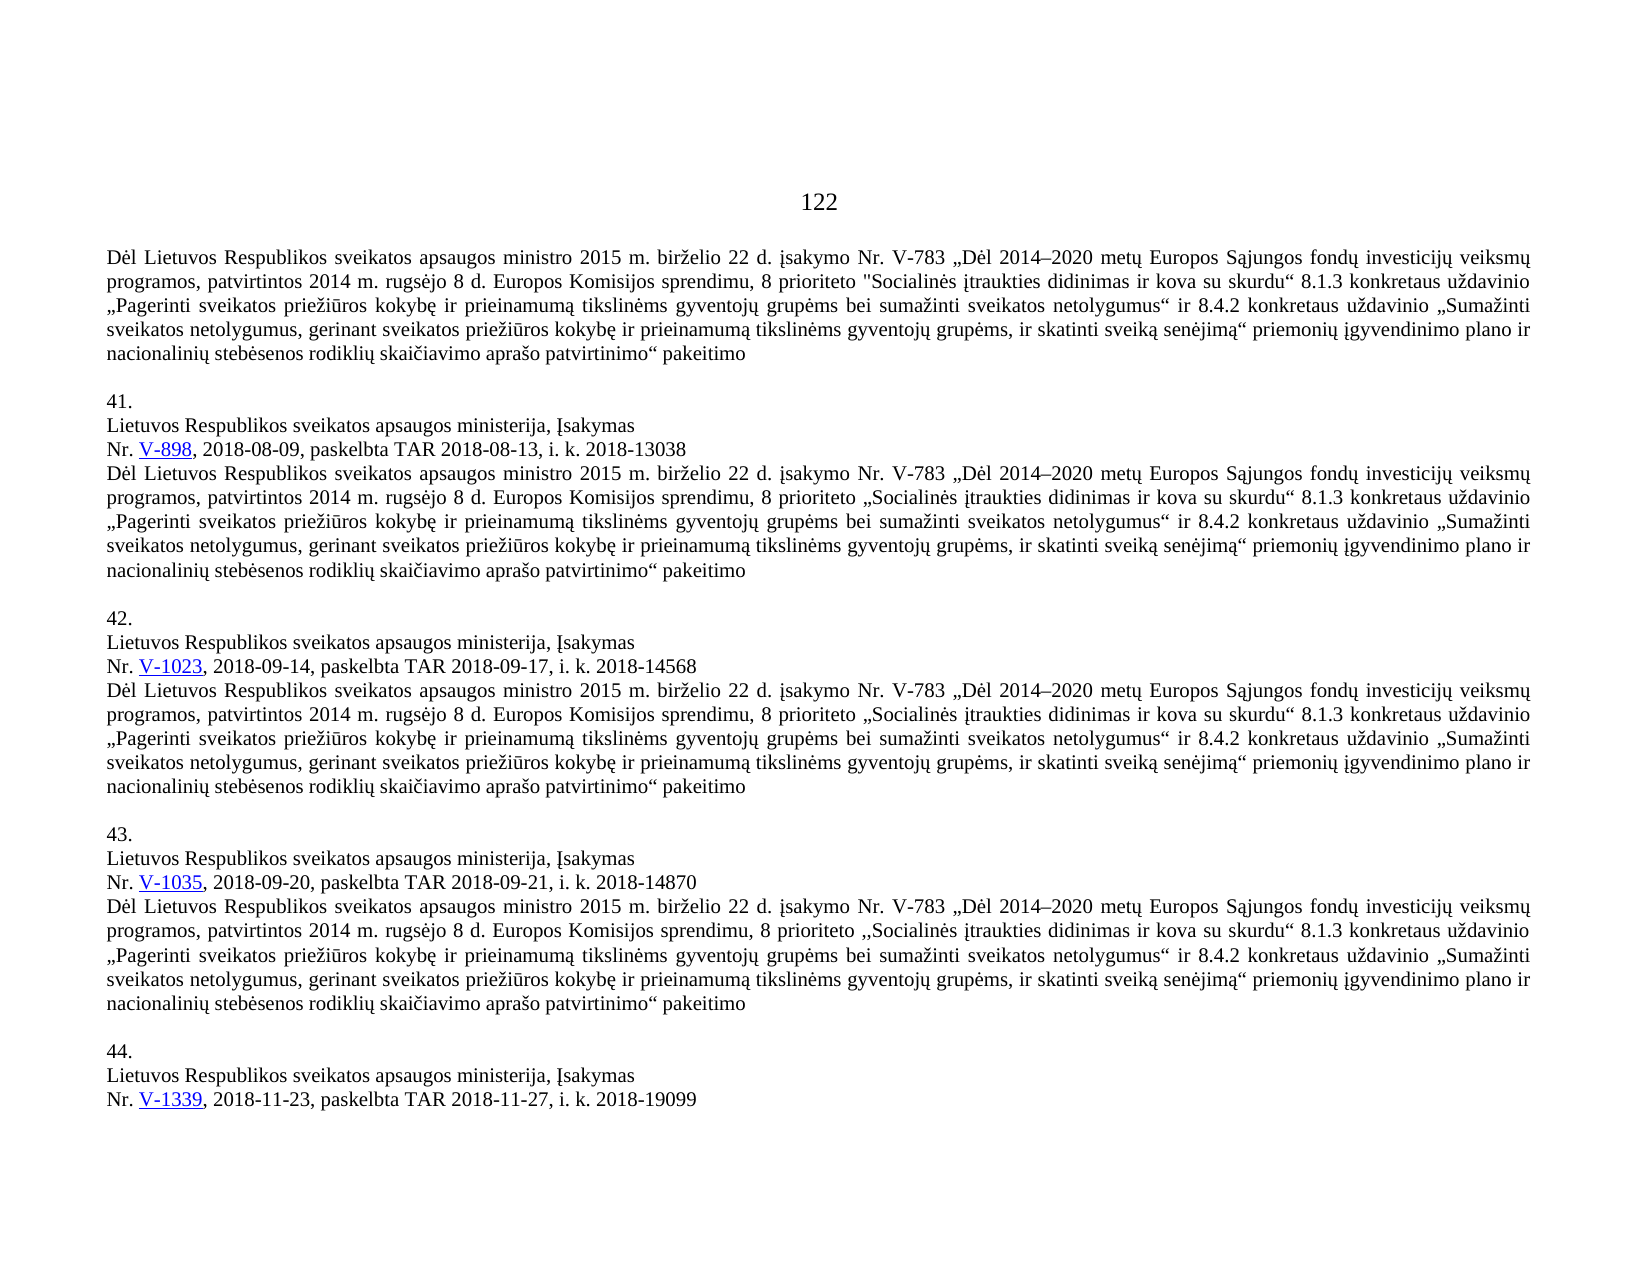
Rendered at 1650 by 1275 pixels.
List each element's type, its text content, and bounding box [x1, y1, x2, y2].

text 42. [106, 606, 1532, 630]
text Dėl Lietuvos Respublikos sveikatos apsaugos ministro 2015 m. birželio 22 d. įsakymo Nr. V-783 „Dėl 2014–2020 metų Europos Sąjungos fondų investicijų veiksmų programos, patvirtintos 2014 m. rugsėjo 8 d. Europos Komisijos sprendimu, 8 prioriteto „Socialinės įtraukties didinimas ir kova su skurdu“ 8.1.3 konkretaus uždavinio „Pagerinti sveikatos priežiūros kokybę ir prieinamumą tikslinėms gyventojų grupėms bei sumažinti sveikatos netolygumus“ ir 8.4.2 konkretaus uždavinio „Sumažinti sveikatos netolygumus, gerinant sveikatos priežiūros kokybę ir prieinamumą tikslinėms gyventojų grupėms, ir skatinti sveiką senėjimą“ priemonių įgyvendinimo plano ir nacionalinių stebėsenos rodiklių skaičiavimo aprašo patvirtinimo“ pakeitimo [106, 461, 1532, 582]
text Lietuvos Respublikos sveikatos apsaugos ministerija, Įsakymas [106, 846, 1532, 870]
text Dėl Lietuvos Respublikos sveikatos apsaugos ministro 2015 m. birželio 22 d. įsakymo Nr. V-783 „Dėl 2014–2020 metų Europos Sąjungos fondų investicijų veiksmų programos, patvirtintos 2014 m. rugsėjo 8 d. Europos Komisijos sprendimu, 8 prioriteto ,,Socialinės įtraukties didinimas ir kova su skurdu“ 8.1.3 konkretaus uždavinio „Pagerinti sveikatos priežiūros kokybę ir prieinamumą tikslinėms gyventojų grupėms bei sumažinti sveikatos netolygumus“ ir 8.4.2 konkretaus uždavinio „Sumažinti sveikatos netolygumus, gerinant sveikatos priežiūros kokybę ir prieinamumą tikslinėms gyventojų grupėms, ir skatinti sveiką senėjimą“ priemonių įgyvendinimo plano ir nacionalinių stebėsenos rodiklių skaičiavimo aprašo patvirtinimo“ pakeitimo [106, 894, 1532, 1015]
text Nr. V-898, 2018-08-09, paskelbta TAR 2018-08-13, i. k. 2018-13038 [106, 437, 1532, 461]
text 44. [106, 1039, 1532, 1063]
text Nr. V-1035, 2018-09-20, paskelbta TAR 2018-09-21, i. k. 2018-14870 [106, 870, 1532, 894]
text Lietuvos Respublikos sveikatos apsaugos ministerija, Įsakymas [106, 413, 1532, 437]
text Lietuvos Respublikos sveikatos apsaugos ministerija, Įsakymas [106, 1063, 1532, 1087]
text Dėl Lietuvos Respublikos sveikatos apsaugos ministro 2015 m. birželio 22 d. įsakymo Nr. V-783 „Dėl 2014–2020 metų Europos Sąjungos fondų investicijų veiksmų programos, patvirtintos 2014 m. rugsėjo 8 d. Europos Komisijos sprendimu, 8 prioriteto „Socialinės įtraukties didinimas ir kova su skurdu“ 8.1.3 konkretaus uždavinio „Pagerinti sveikatos priežiūros kokybę ir prieinamumą tikslinėms gyventojų grupėms bei sumažinti sveikatos netolygumus“ ir 8.4.2 konkretaus uždavinio „Sumažinti sveikatos netolygumus, gerinant sveikatos priežiūros kokybę ir prieinamumą tikslinėms gyventojų grupėms, ir skatinti sveiką senėjimą“ priemonių įgyvendinimo plano ir nacionalinių stebėsenos rodiklių skaičiavimo aprašo patvirtinimo“ pakeitimo [106, 678, 1532, 798]
text Nr. V-1339, 2018-11-23, paskelbta TAR 2018-11-27, i. k. 2018-19099 [106, 1087, 1532, 1111]
text 41. [106, 389, 1532, 413]
text Lietuvos Respublikos sveikatos apsaugos ministerija, Įsakymas [106, 630, 1532, 654]
text Dėl Lietuvos Respublikos sveikatos apsaugos ministro 2015 m. birželio 22 d. įsakymo Nr. V-783 „Dėl 2014–2020 metų Europos Sąjungos fondų investicijų veiksmų programos, patvirtintos 2014 m. rugsėjo 8 d. Europos Komisijos sprendimu, 8 prioriteto "Socialinės įtraukties didinimas ir kova su skurdu“ 8.1.3 konkretaus uždavinio „Pagerinti sveikatos priežiūros kokybę ir prieinamumą tikslinėms gyventojų grupėms bei sumažinti sveikatos netolygumus“ ir 8.4.2 konkretaus uždavinio „Sumažinti sveikatos netolygumus, gerinant sveikatos priežiūros kokybę ir prieinamumą tikslinėms gyventojų grupėms, ir skatinti sveiką senėjimą“ priemonių įgyvendinimo plano ir nacionalinių stebėsenos rodiklių skaičiavimo aprašo patvirtinimo“ pakeitimo [106, 245, 1532, 365]
text Nr. V-1023, 2018-09-14, paskelbta TAR 2018-09-17, i. k. 2018-14568 [106, 654, 1532, 678]
text 43. [106, 822, 1532, 846]
